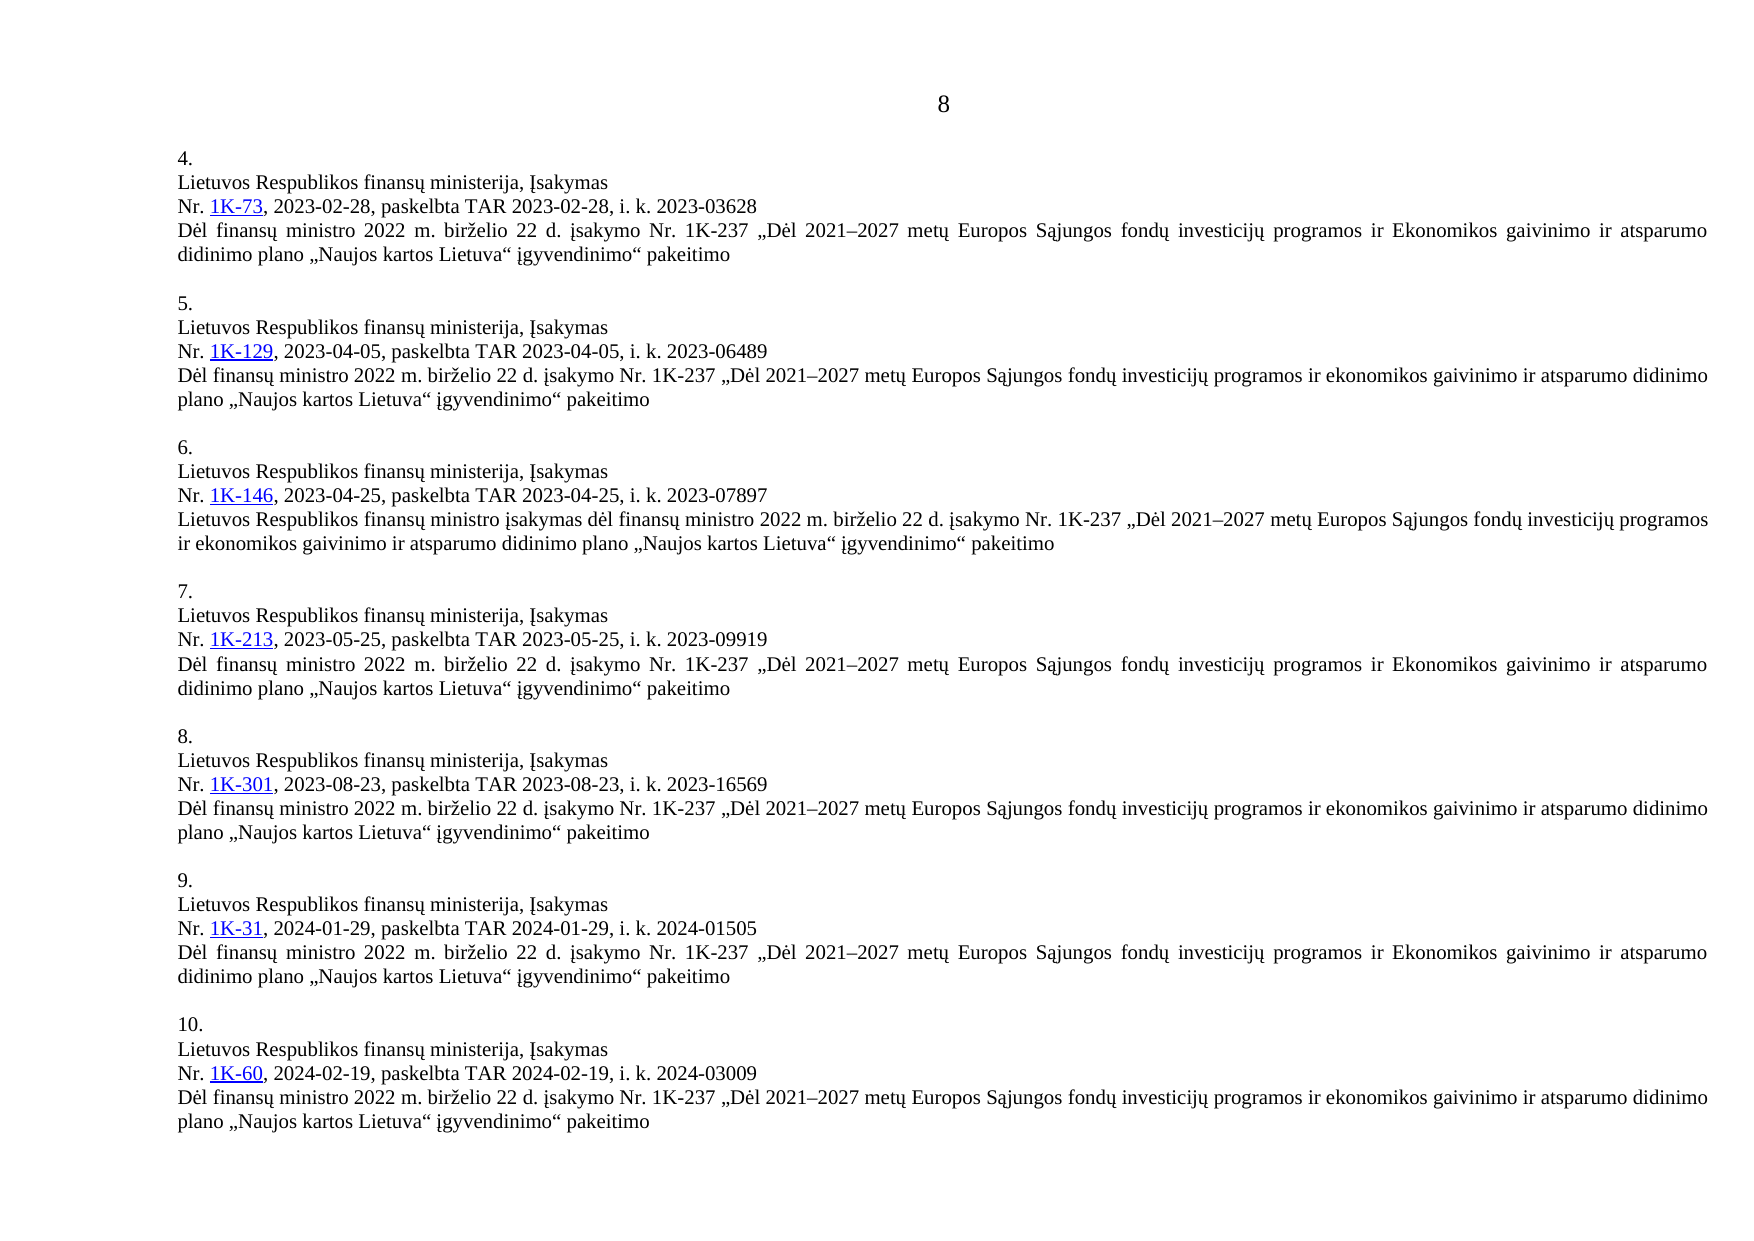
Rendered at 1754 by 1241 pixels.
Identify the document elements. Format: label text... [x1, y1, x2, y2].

text Nr. 1K-129, 2023-04-05, paskelbta TAR 2023-04-05, i. k. 2023-06489 [177, 339, 1709, 363]
text Dėl finansų ministro 2022 m. birželio 22 d. įsakymo Nr. 1K-237 „Dėl 2021–2027 metų Europos Sąjungos fondų investicijų programos ir Ekonomikos gaivinimo ir atsparumo didinimo plano „Naujos kartos Lietuva“ įgyvendinimo“ pakeitimo [177, 940, 1709, 988]
text Lietuvos Respublikos finansų ministerija, Įsakymas [177, 170, 1709, 194]
text 10. [177, 1012, 1709, 1036]
text 9. [177, 868, 1709, 892]
text 4. [177, 146, 1709, 170]
text Nr. 1K-31, 2024-01-29, paskelbta TAR 2024-01-29, i. k. 2024-01505 [177, 916, 1709, 940]
text Lietuvos Respublikos finansų ministerija, Įsakymas [177, 603, 1709, 627]
text Dėl finansų ministro 2022 m. birželio 22 d. įsakymo Nr. 1K-237 „Dėl 2021–2027 metų Europos Sąjungos fondų investicijų programos ir ekonomikos gaivinimo ir atsparumo didinimo plano „Naujos kartos Lietuva“ įgyvendinimo“ pakeitimo [177, 796, 1709, 844]
text Nr. 1K-301, 2023-08-23, paskelbta TAR 2023-08-23, i. k. 2023-16569 [177, 772, 1709, 796]
text Lietuvos Respublikos finansų ministerija, Įsakymas [177, 748, 1709, 772]
text Dėl finansų ministro 2022 m. birželio 22 d. įsakymo Nr. 1K-237 „Dėl 2021–2027 metų Europos Sąjungos fondų investicijų programos ir Ekonomikos gaivinimo ir atsparumo didinimo plano „Naujos kartos Lietuva“ įgyvendinimo“ pakeitimo [177, 651, 1709, 699]
text Nr. 1K-73, 2023-02-28, paskelbta TAR 2023-02-28, i. k. 2023-03628 [177, 194, 1709, 218]
text Lietuvos Respublikos finansų ministerija, Įsakymas [177, 892, 1709, 916]
text Nr. 1K-213, 2023-05-25, paskelbta TAR 2023-05-25, i. k. 2023-09919 [177, 627, 1709, 651]
text 6. [177, 435, 1709, 459]
text Nr. 1K-60, 2024-02-19, paskelbta TAR 2024-02-19, i. k. 2024-03009 [177, 1061, 1709, 1084]
text Nr. 1K-146, 2023-04-25, paskelbta TAR 2023-04-25, i. k. 2023-07897 [177, 483, 1709, 507]
text Lietuvos Respublikos finansų ministerija, Įsakymas [177, 459, 1709, 483]
text 5. [177, 291, 1709, 314]
text Lietuvos Respublikos finansų ministro įsakymas dėl finansų ministro 2022 m. birželio 22 d. įsakymo Nr. 1K-237 „Dėl 2021–2027 metų Europos Sąjungos fondų investicijų programos ir ekonomikos gaivinimo ir atsparumo didinimo plano „Naujos kartos Lietuva“ įgyvendinimo“ pakeitimo [177, 507, 1709, 555]
text Lietuvos Respublikos finansų ministerija, Įsakymas [177, 314, 1709, 339]
text 8. [177, 724, 1709, 748]
text Dėl finansų ministro 2022 m. birželio 22 d. įsakymo Nr. 1K-237 „Dėl 2021–2027 metų Europos Sąjungos fondų investicijų programos ir ekonomikos gaivinimo ir atsparumo didinimo plano „Naujos kartos Lietuva“ įgyvendinimo“ pakeitimo [177, 363, 1709, 411]
text Dėl finansų ministro 2022 m. birželio 22 d. įsakymo Nr. 1K-237 „Dėl 2021–2027 metų Europos Sąjungos fondų investicijų programos ir ekonomikos gaivinimo ir atsparumo didinimo plano „Naujos kartos Lietuva“ įgyvendinimo“ pakeitimo [177, 1084, 1709, 1133]
text Dėl finansų ministro 2022 m. birželio 22 d. įsakymo Nr. 1K-237 „Dėl 2021–2027 metų Europos Sąjungos fondų investicijų programos ir Ekonomikos gaivinimo ir atsparumo didinimo plano „Naujos kartos Lietuva“ įgyvendinimo“ pakeitimo [177, 218, 1709, 266]
text Lietuvos Respublikos finansų ministerija, Įsakymas [177, 1036, 1709, 1061]
text 7. [177, 579, 1709, 603]
